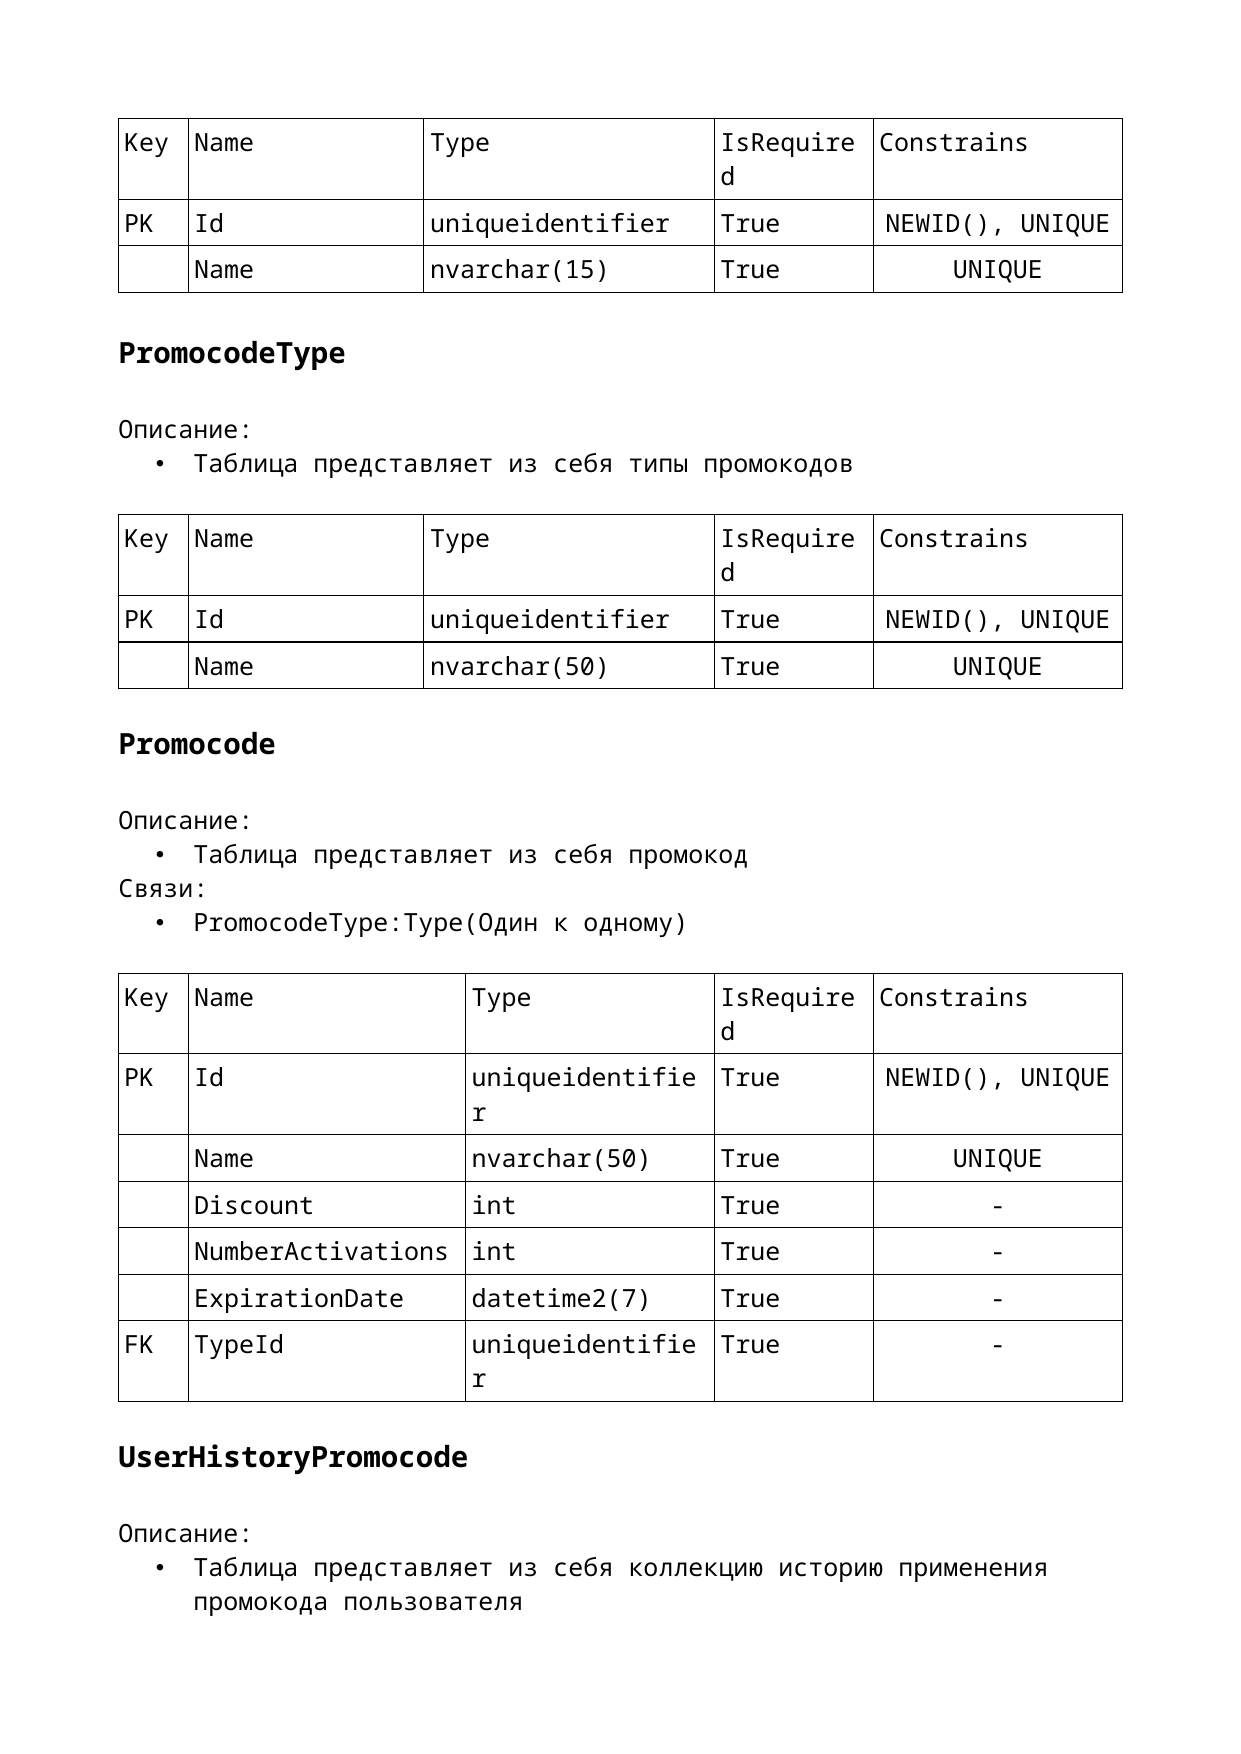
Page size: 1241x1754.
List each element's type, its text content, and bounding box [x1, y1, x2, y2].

table_header Key [119, 974, 188, 1053]
table_header Constrains [874, 974, 1122, 1053]
table_cell [119, 643, 188, 688]
table_header Key [119, 515, 188, 595]
table_cell datetime2(7) [466, 1275, 714, 1320]
text Описание: [118, 412, 1122, 446]
table_cell Id [189, 200, 423, 245]
table_header Constrains [874, 515, 1122, 595]
table_cell uniqueidentifier [466, 1321, 714, 1401]
table_cell nvarchar(15) [424, 246, 714, 292]
table_cell Name [189, 246, 423, 292]
table_cell int [466, 1228, 714, 1274]
text Promocode [118, 723, 1122, 763]
table_cell [119, 1135, 188, 1181]
text Описание: [118, 802, 1122, 836]
text PromocodeType [118, 333, 1122, 372]
table_cell UNIQUE [874, 643, 1122, 688]
table_header IsRequired [715, 119, 873, 199]
table_cell int [466, 1182, 714, 1227]
table_cell [119, 1275, 188, 1320]
text Связи: [118, 871, 1122, 904]
table_cell - [874, 1228, 1122, 1274]
table_header Type [466, 974, 714, 1053]
table_cell UNIQUE [874, 1135, 1122, 1181]
table_cell TypeId [189, 1321, 465, 1401]
table_cell uniqueidentifier [424, 200, 714, 245]
table_cell Id [189, 1054, 465, 1134]
list Таблица представляет из себя коллекцию историю применения промокода пользователя [156, 1549, 1122, 1617]
table_cell NumberActivations [189, 1228, 465, 1274]
table_cell [119, 246, 188, 292]
table_cell Name [189, 1135, 465, 1181]
table_header Name [189, 515, 423, 595]
table_cell PK [119, 200, 188, 245]
table_cell True [715, 1321, 873, 1401]
table_cell FK [119, 1321, 188, 1401]
table_cell True [715, 1182, 873, 1227]
table_cell Id [189, 596, 423, 641]
table_cell PK [119, 1054, 188, 1134]
table_cell True [715, 596, 873, 641]
table_cell nvarchar(50) [466, 1135, 714, 1181]
table_header Key [119, 119, 188, 199]
table_cell uniqueidentifier [466, 1054, 714, 1134]
table_cell [119, 1228, 188, 1274]
table_cell - [874, 1275, 1122, 1320]
table_header IsRequired [715, 974, 873, 1053]
table_cell uniqueidentifier [424, 596, 714, 641]
table_cell True [715, 1275, 873, 1320]
table_header Name [189, 119, 423, 199]
list Таблица представляет из себя типы промокодов [156, 446, 1122, 480]
table_cell True [715, 200, 873, 245]
table_cell - [874, 1182, 1122, 1227]
table_cell Discount [189, 1182, 465, 1227]
table_cell nvarchar(50) [424, 643, 714, 688]
table_cell PK [119, 596, 188, 641]
table_cell NEWID(), UNIQUE [874, 596, 1122, 641]
table_cell True [715, 1135, 873, 1181]
table_cell - [874, 1321, 1122, 1401]
text UserHistoryPromocode [118, 1436, 1122, 1476]
table_header Type [424, 119, 714, 199]
table_cell UNIQUE [874, 246, 1122, 292]
table_cell True [715, 1054, 873, 1134]
table_header Constrains [874, 119, 1122, 199]
table_header Type [424, 515, 714, 595]
table_cell True [715, 643, 873, 688]
table_cell NEWID(), UNIQUE [874, 1054, 1122, 1134]
table_cell [119, 1182, 188, 1227]
table_header IsRequired [715, 515, 873, 595]
table_cell True [715, 246, 873, 292]
list PromocodeType:Type(Один к одному) [156, 904, 1122, 939]
table_cell ExpirationDate [189, 1275, 465, 1320]
table_cell NEWID(), UNIQUE [874, 200, 1122, 245]
table_cell Name [189, 643, 423, 688]
list Таблица представляет из себя промокод [156, 836, 1122, 871]
table_cell True [715, 1228, 873, 1274]
table_header Name [189, 974, 465, 1053]
text Описание: [118, 1515, 1122, 1549]
